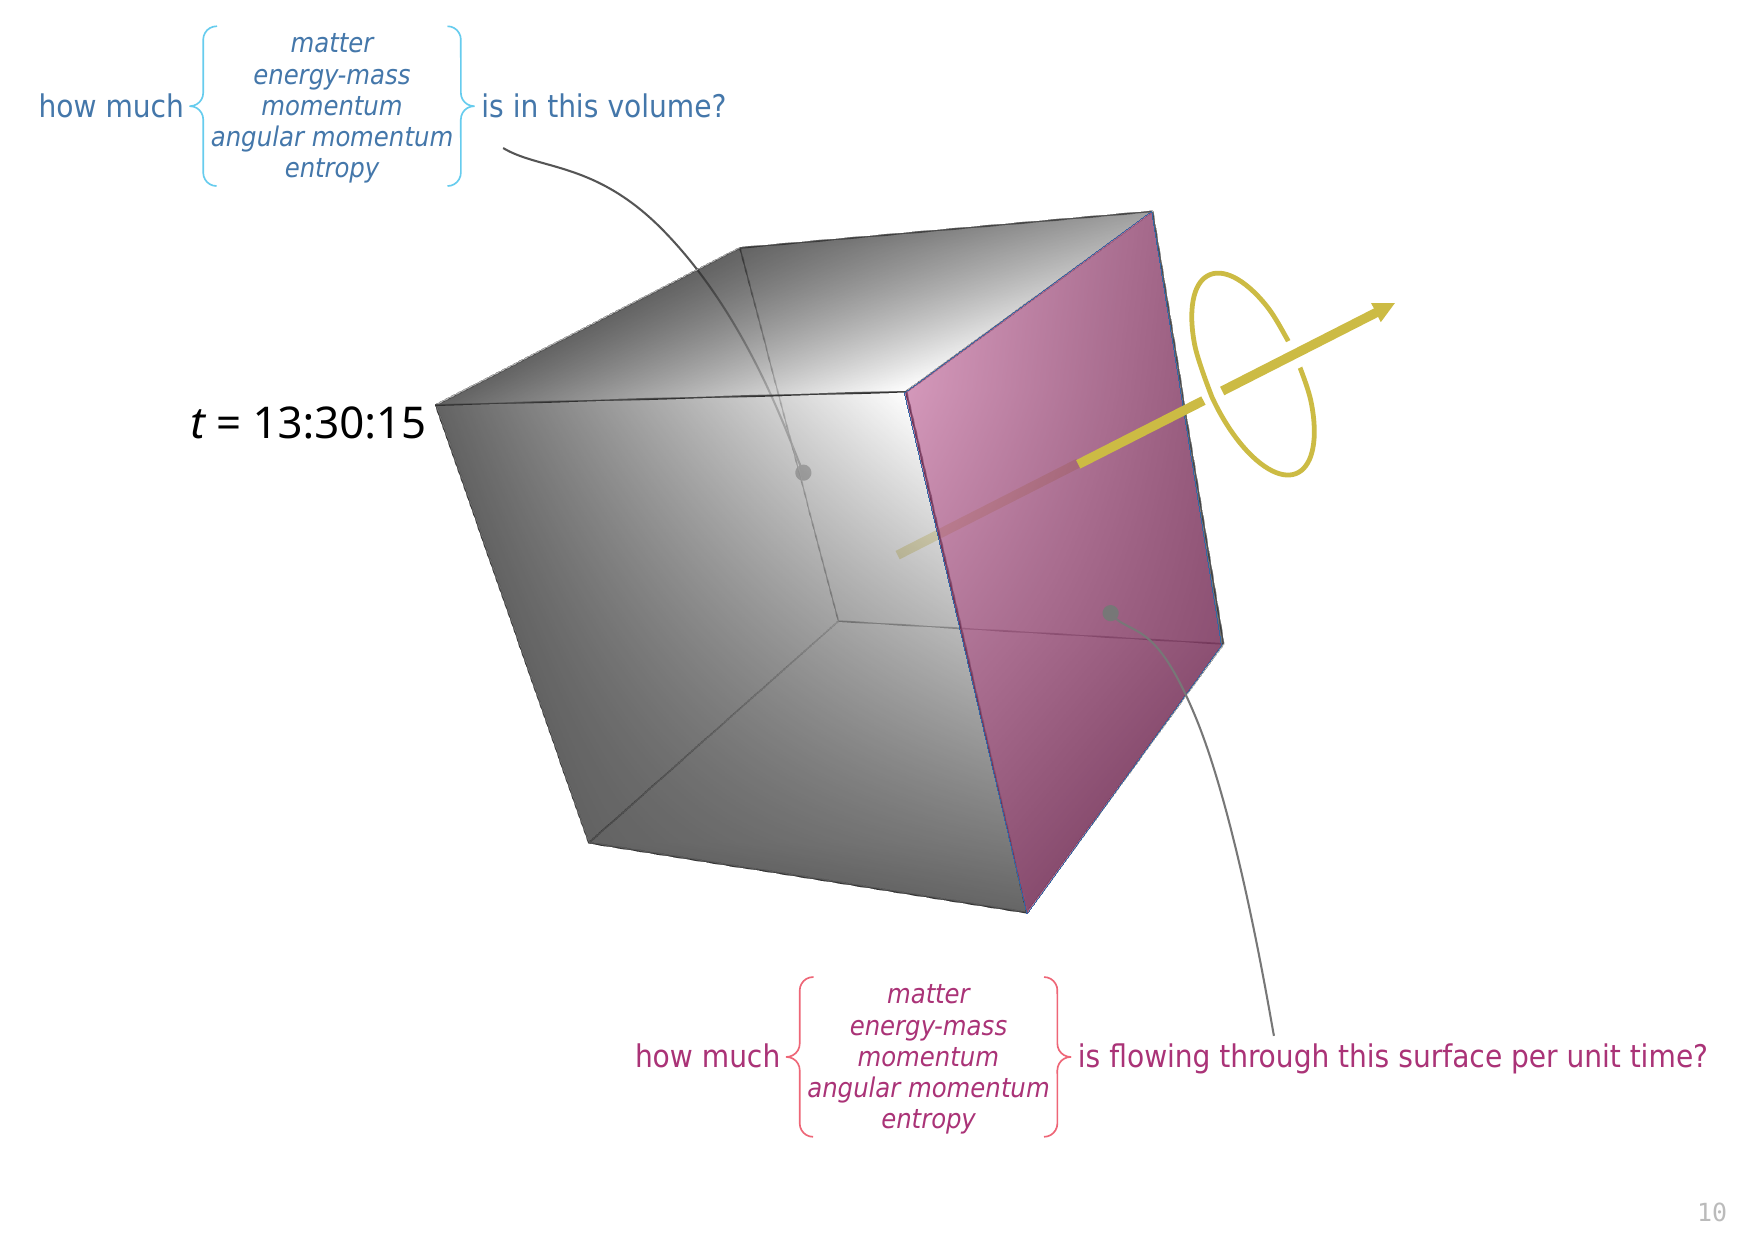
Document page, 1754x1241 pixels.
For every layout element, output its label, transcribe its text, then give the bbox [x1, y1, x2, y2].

text_box t = 13:30:15 [175, 384, 423, 444]
text_box how much is flowing through this surface per unit time? [620, 1031, 791, 1083]
text_box [1282, 353, 1313, 375]
text_box [1273, 335, 1304, 357]
text_box [904, 211, 1222, 914]
text_box how much is in this volume? [469, 80, 742, 132]
text_box matter energy-mass momentum angular momentum entropy [195, 20, 469, 193]
text_box how much is in this volume? [23, 80, 195, 132]
text_box how much is flowing through this surface per unit time? [1066, 1031, 1724, 1083]
text_box matter energy-mass momentum angular momentum entropy [791, 970, 1066, 1143]
